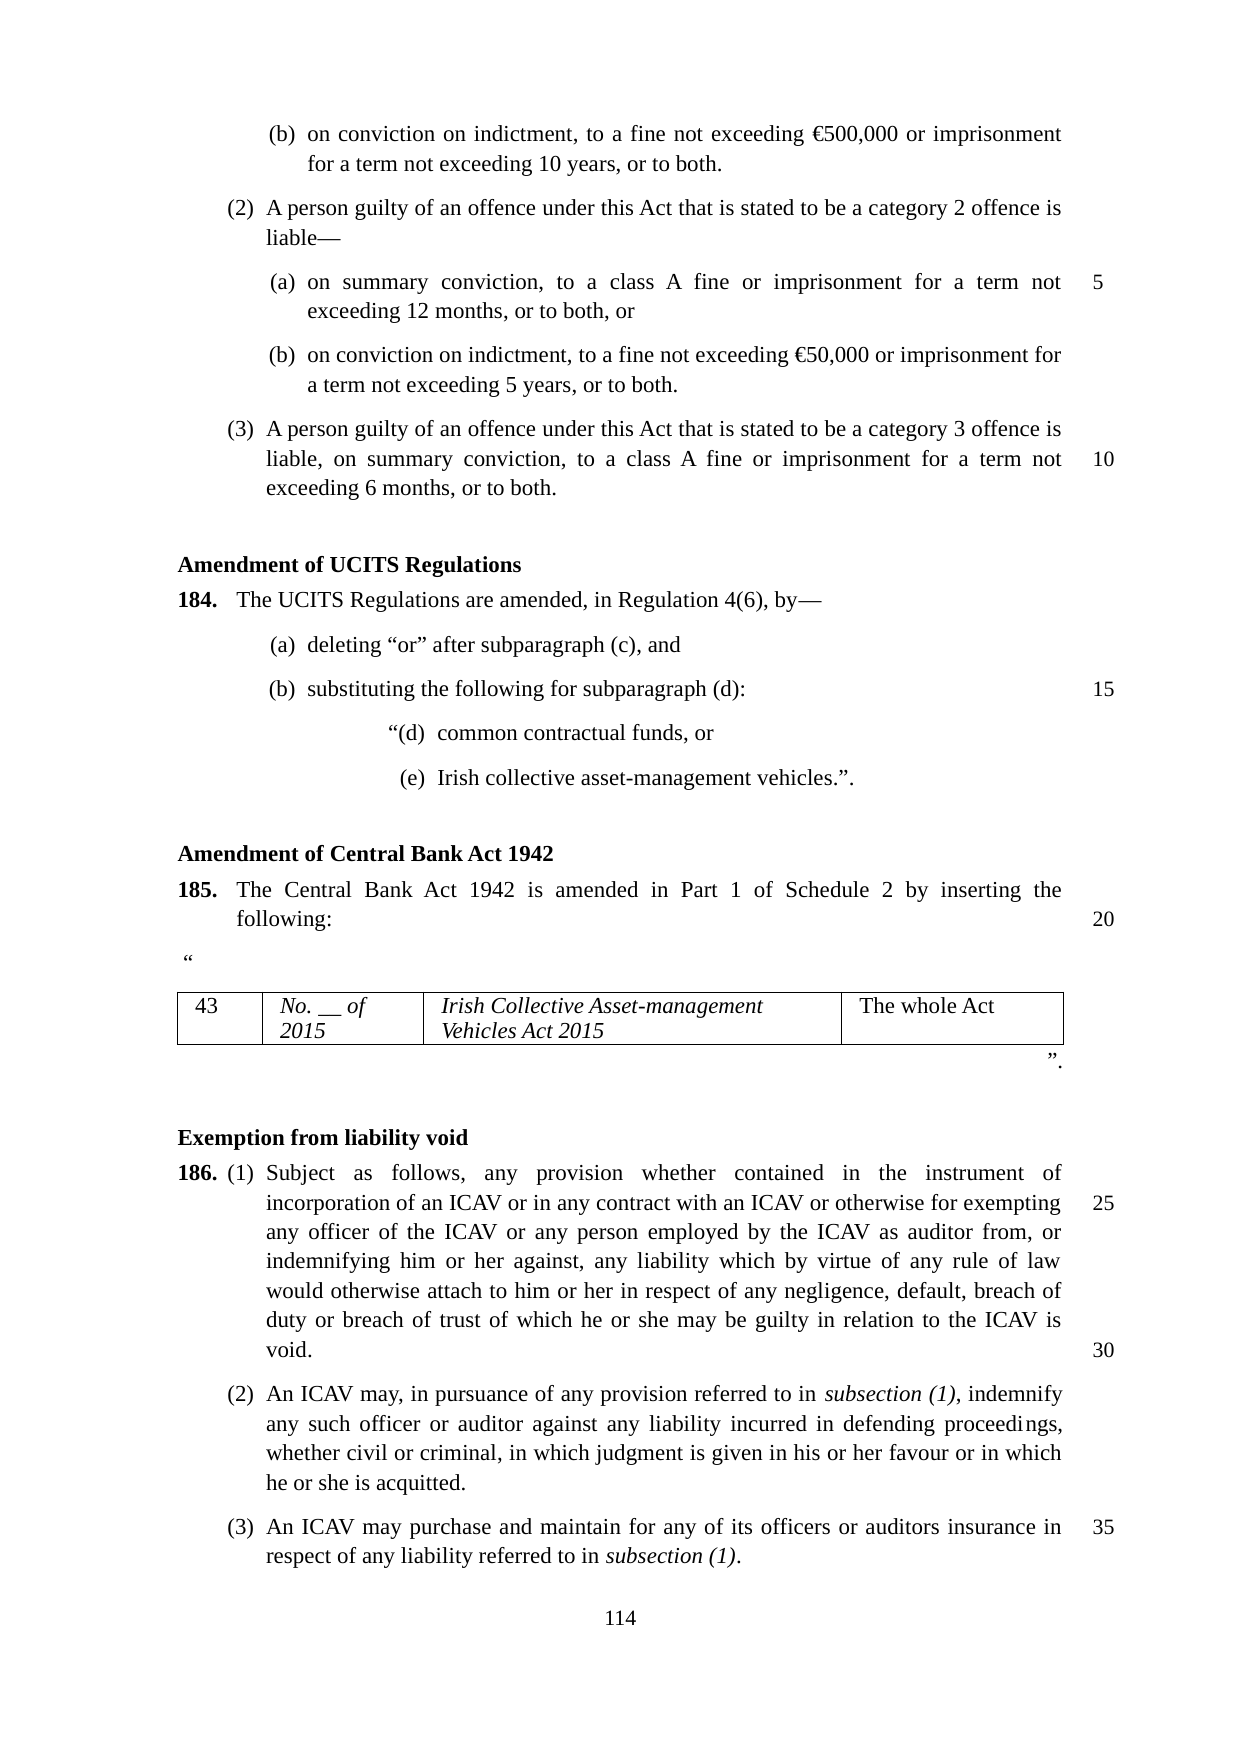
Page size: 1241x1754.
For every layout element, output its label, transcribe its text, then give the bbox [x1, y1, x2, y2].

text ”. [177, 1045, 1063, 1074]
text Exemption from liability void [177, 1121, 1063, 1151]
text (b) on conviction on indictment, to a fine not exceeding €50,000 or imprisonment for a term not exceeding 5 years, or to both. [177, 339, 1063, 398]
text (e) Irish collective asset-management vehicles.”. [307, 761, 1063, 791]
text “(d) common contractual funds, or [307, 717, 1063, 747]
table_header The whole Act [842, 993, 1063, 1044]
text (b) substituting the following for subparagraph (d): [177, 673, 1063, 702]
text Amendment of UCITS Regulations [177, 549, 1063, 578]
table_header Irish Collective Asset-management Vehicles Act 2015 [424, 993, 841, 1044]
table_header No. __ of 2015 [263, 993, 423, 1044]
text (3) An ICAV may purchase and maintain for any of its officers or auditors insurance in respect of any liability referred to in subsection (1). [177, 1511, 1063, 1570]
text (a) on summary conviction, to a class A fine or imprisonment for a term not exceeding 12 months, or to both, or [177, 266, 1063, 324]
text 185. The Central Bank Act 1942 is amended in Part 1 of Schedule 2 by inserting the following: [177, 873, 1063, 932]
text Amendment of Central Bank Act 1942 [177, 838, 1063, 868]
text 186. (1) Subject as follows, any provision whether contained in the instrument of incorporation of an ICAV or in any contract with an ICAV or otherwise for exempting any officer of the ICAV or any person employed by the ICAV as auditor from, or indemnifying him or her against, any liability which by virtue of any rule of law would otherwise attach to him or her in respect of any negligence, default, breach of duty or breach of trust of which he or she may be guilty in relation to the ICAV is void. [177, 1157, 1063, 1363]
text 184. The UCITS Regulations are amended, in Regulation 4(6), by⁠— [177, 584, 1063, 614]
text (2) An ICAV may, in pursuance of any provision referred to in subsection (1), indemnify any such officer or auditor against any liability incurred in defending proceedings, whether civil or criminal, in which judgment is given in his or her favour or in which he or she is acquitted. [177, 1378, 1063, 1496]
table_header 43 [178, 993, 262, 1044]
text (b) on conviction on indictment, to a fine not exceeding €500,000 or imprisonment for a term not exceeding 10 years, or to both. [177, 118, 1063, 177]
text (3) A person guilty of an offence under this Act that is stated to be a category 3 offence is liable, on summary conviction, to a class A fine or imprisonment for a term not exceeding 6 months, or to both. [177, 413, 1063, 502]
text (2) A person guilty of an offence under this Act that is stated to be a category 2 offence is liable⁠— [177, 192, 1063, 251]
text “ [177, 947, 1063, 977]
text (a) deleting “or” after subparagraph (c), and [177, 628, 1063, 658]
